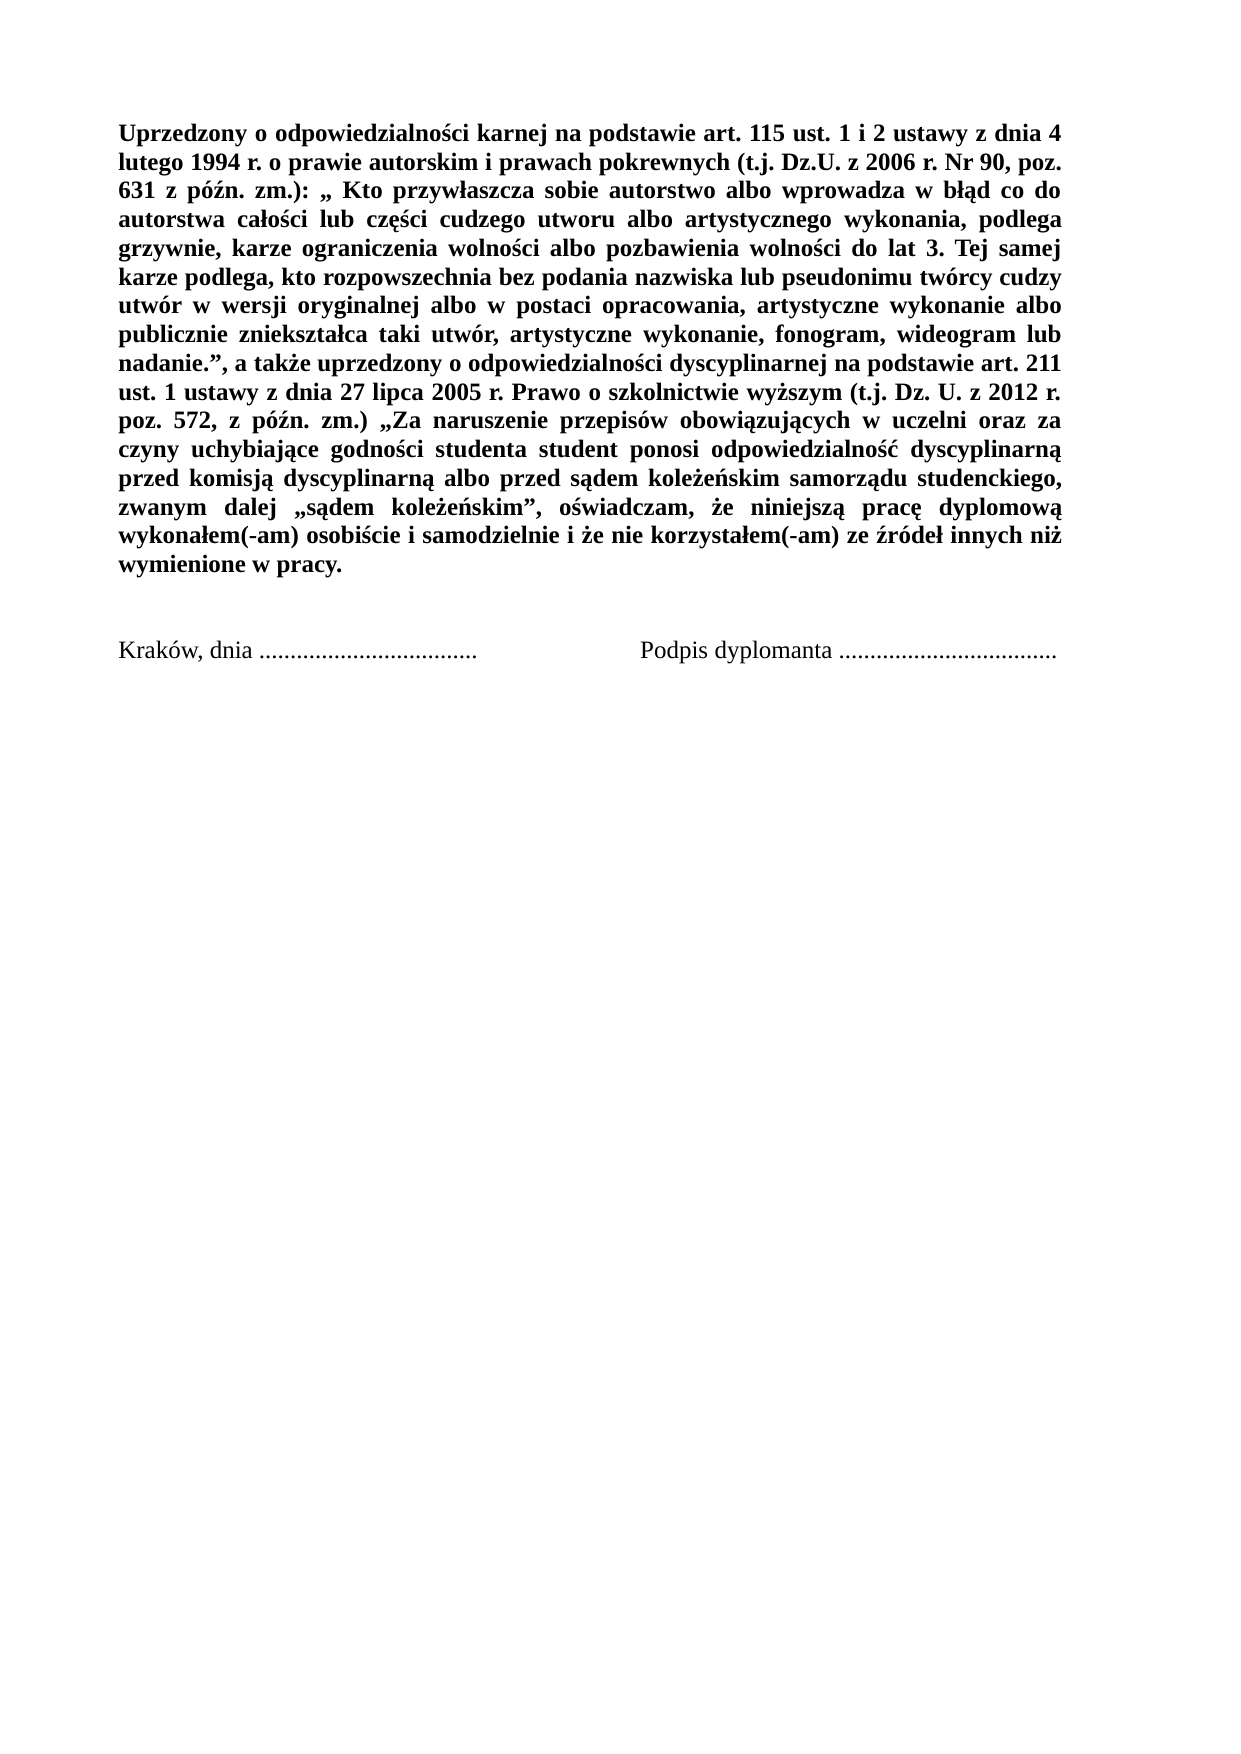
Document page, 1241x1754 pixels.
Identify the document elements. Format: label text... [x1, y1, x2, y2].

text Uprzedzony o odpowiedzialności karnej na podstawie art. 115 ust. 1 i 2 ustawy z dnia 4 lutego 1994 r. o prawie autorskim i prawach pokrewnych (t.j. Dz.U. z 2006 r. Nr 90, poz. 631 z późn. zm.): „ Kto przywłaszcza sobie autorstwo albo wprowadza w błąd co do autorstwa całości lub części cudzego utworu albo artystycznego wykonania, podlega grzywnie, karze ograniczenia wolności albo pozbawienia wolności do lat 3. Tej samej karze podlega, kto rozpowszechnia bez podania nazwiska lub pseudonimu twórcy cudzy utwór w wersji oryginalnej albo w postaci opracowania, artystyczne wykonanie albo publicznie zniekształca taki utwór, artystyczne wykonanie, fonogram, wideogram lub nadanie.”, a także uprzedzony o odpowiedzialności dyscyplinarnej na podstawie art. 211 ust. 1 ustawy z dnia 27 lipca 2005 r. Prawo o szkolnictwie wyższym (t.j. Dz. U. z 2012 r. poz. 572, z późn. zm.) „Za naruszenie przepisów obowiązujących w uczelni oraz za czyny uchybiające godności studenta student ponosi odpowiedzialność dyscyplinarną przed komisją dyscyplinarną albo przed sądem koleżeńskim samorządu studenckiego, zwanym dalej „sądem koleżeńskim”, oświadczam, że niniejszą pracę dyplomową wykonałem(-am) osobiście i samodzielnie i że nie korzystałem(-am) ze źródeł innych niż wymienione w pracy. [118, 118, 1063, 578]
text Kraków, dnia ................................... Podpis dyplomanta ................................... [118, 636, 1063, 664]
